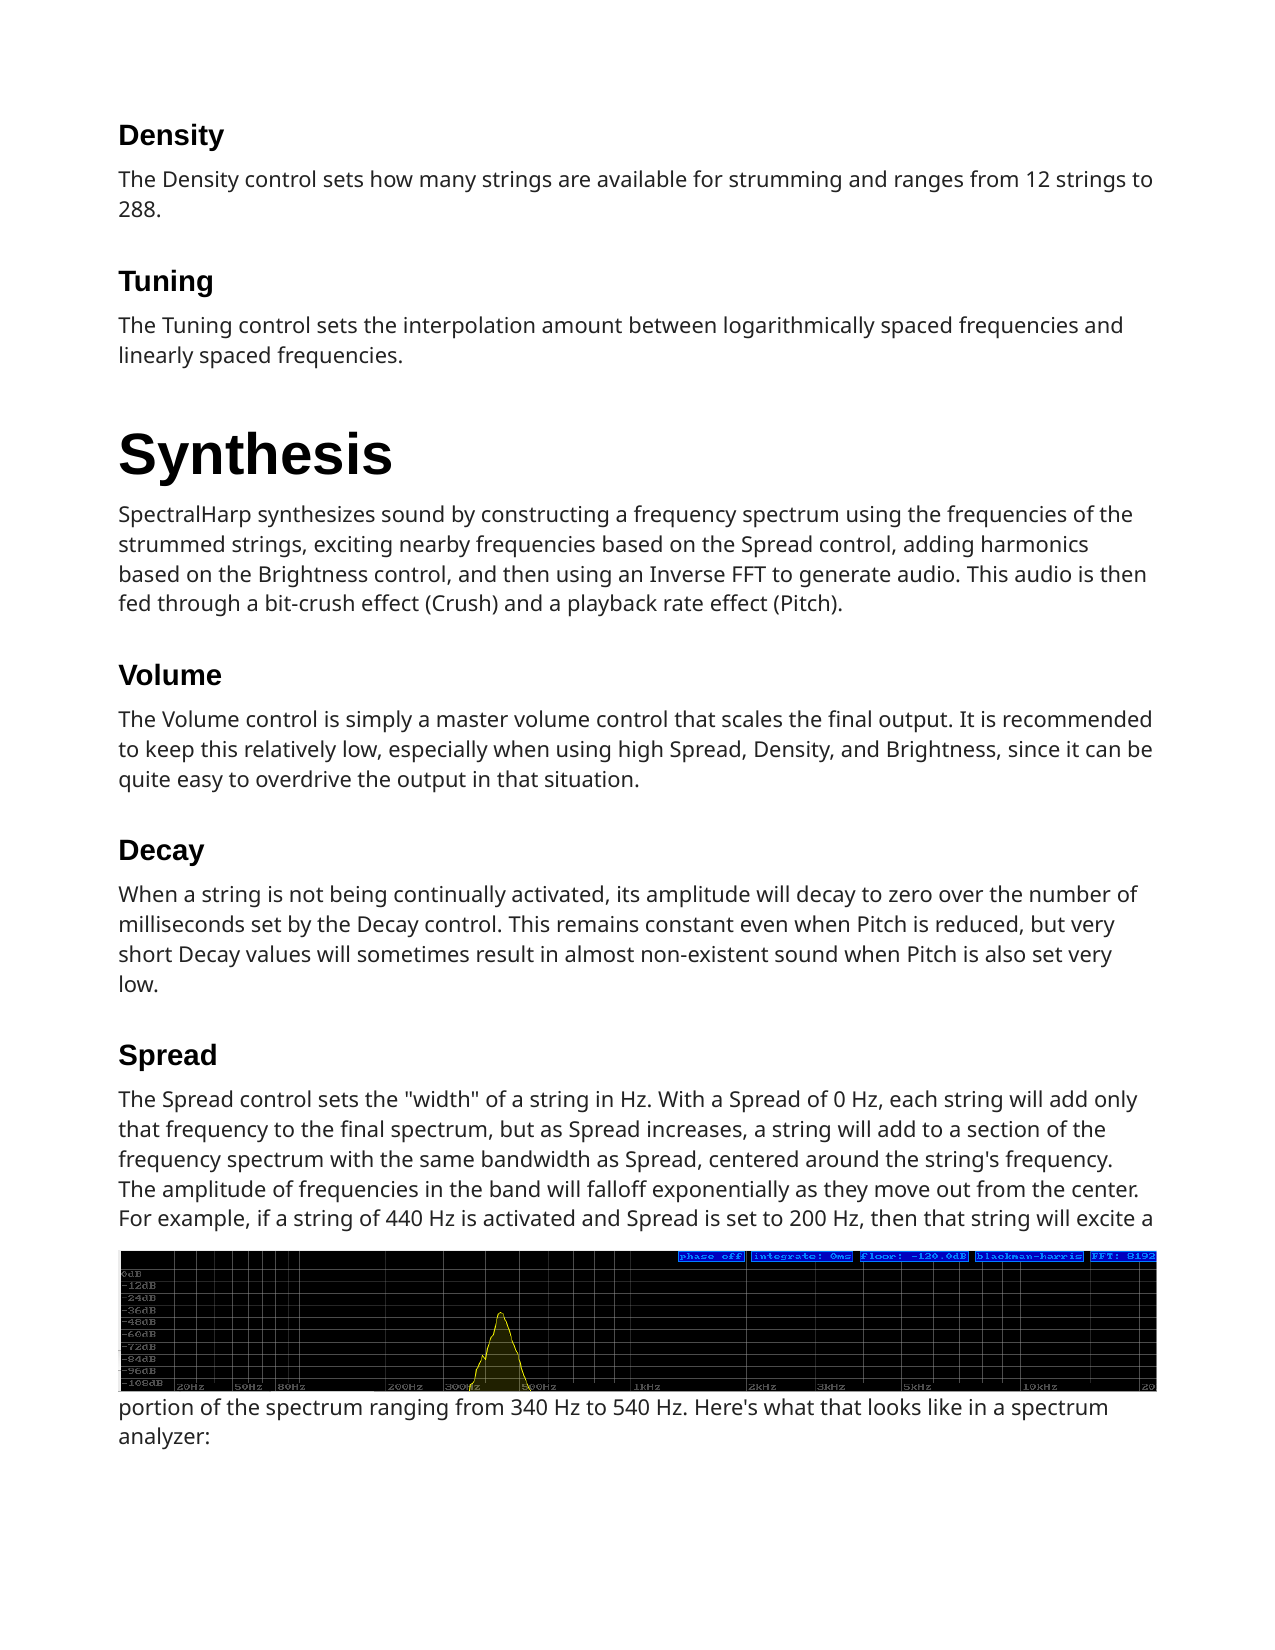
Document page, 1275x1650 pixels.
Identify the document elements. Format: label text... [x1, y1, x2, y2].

text The Spread control sets the "width" of a string in Hz. With a Spread of 0 Hz, each string will add only that frequency to the final spectrum, but as Spread increases, a string will add to a section of the frequency spectrum with the same bandwidth as Spread, centered around the string's frequency. The amplitude of frequencies in the band will falloff exponentially as they move out from the center. For example, if a string of 440 Hz is activated and Spread is set to 200 Hz, then that string will excite a [118, 1084, 1157, 1250]
text The Tuning control sets the interpolation amount between logarithmically spaced frequencies and linearly spaced frequencies. [118, 310, 1157, 369]
subtitle Decay [118, 833, 1157, 867]
subtitle Tuning [118, 263, 1157, 297]
picture [118, 1250, 1157, 1392]
text When a string is not being continually activated, its amplitude will decay to zero over the number of milliseconds set by the Decay control. This remains constant even when Pitch is reduced, but very short Decay values will sometimes result in almost non-existent sound when Pitch is also set very low. [118, 879, 1157, 998]
subtitle Spread [118, 1038, 1157, 1072]
subtitle Density [118, 118, 1157, 152]
subtitle Synthesis [118, 419, 1157, 486]
text The Density control sets how many strings are available for strumming and ranges from 12 strings to 288. [118, 164, 1157, 224]
text portion of the spectrum ranging from 340 Hz to 540 Hz. Here's what that looks like in a spectrum analyzer: [118, 1392, 1157, 1451]
subtitle Volume [118, 658, 1157, 691]
text The Volume control is simply a master volume control that scales the final output. It is recommended to keep this relatively low, especially when using high Spread, Density, and Brightness, since it can be quite easy to overdrive the output in that situation. [118, 704, 1157, 793]
text SpectralHarp synthesizes sound by constructing a frequency spectrum using the frequencies of the strummed strings, exciting nearby frequencies based on the Spread control, adding harmonics based on the Brightness control, and then using an Inverse FFT to generate audio. This audio is then fed through a bit-crush effect (Crush) and a playback rate effect (Pitch). [118, 499, 1157, 618]
